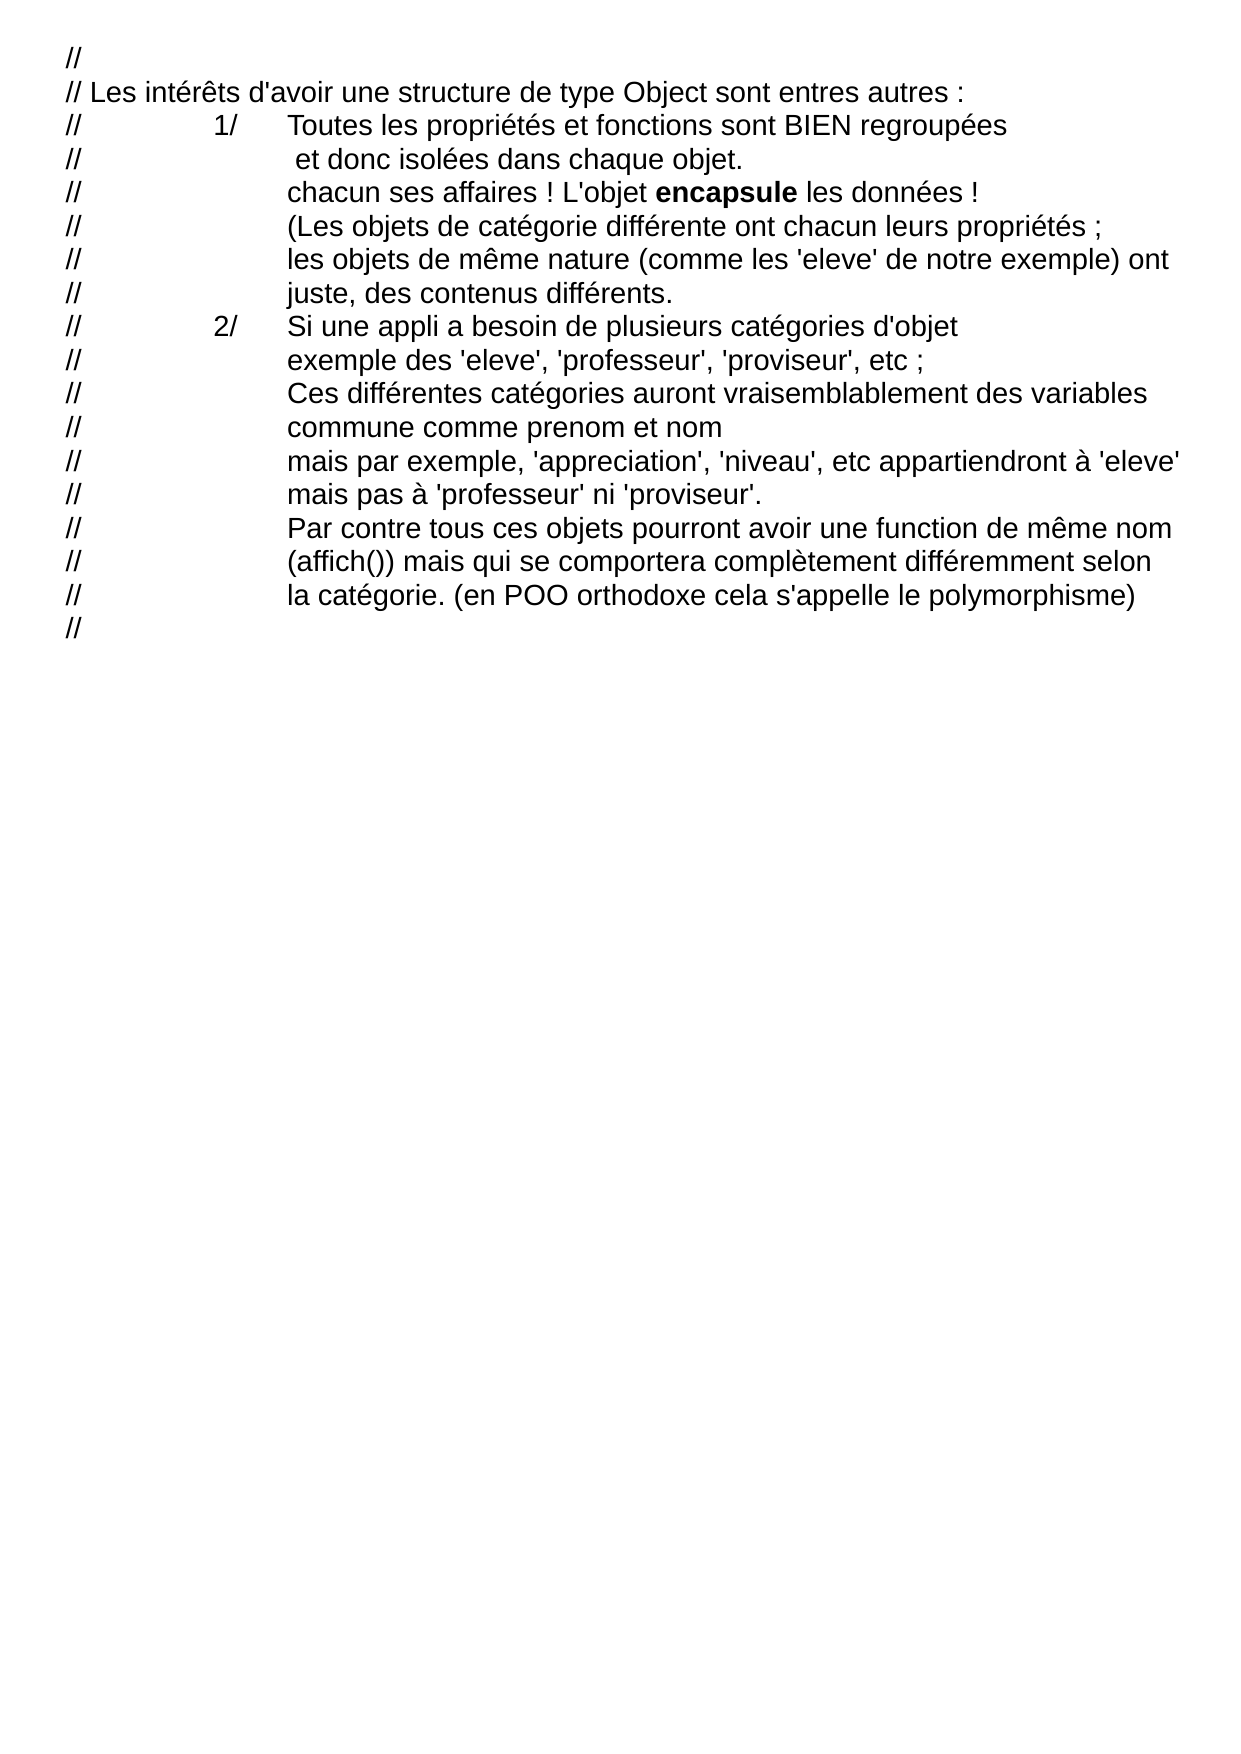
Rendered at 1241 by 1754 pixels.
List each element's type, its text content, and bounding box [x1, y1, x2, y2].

text // juste, des contenus différents. [65, 276, 1193, 309]
text // (affich()) mais qui se comportera complètement différemment selon [65, 544, 1193, 578]
text // Ces différentes catégories auront vraisemblablement des variables [65, 377, 1193, 410]
text // exemple des 'eleve', 'professeur', 'proviseur', etc ; [65, 343, 1193, 377]
text // 1/ Toutes les propriétés et fonctions sont BIEN regroupées [65, 108, 1193, 142]
text // 2/ Si une appli a besoin de plusieurs catégories d'objet [65, 309, 1193, 343]
text // et donc isolées dans chaque objet. [65, 142, 1193, 175]
text // Les intérêts d'avoir une structure de type Object sont entres autres : [65, 75, 1193, 108]
text // [65, 41, 1193, 75]
text // [65, 611, 1193, 645]
text // commune comme prenom et nom [65, 410, 1193, 444]
text // la catégorie. (en POO orthodoxe cela s'appelle le polymorphisme) [65, 578, 1193, 611]
text // Par contre tous ces objets pourront avoir une function de même nom [65, 511, 1193, 544]
text // les objets de même nature (comme les 'eleve' de notre exemple) ont [65, 242, 1193, 276]
text // mais par exemple, 'appreciation', 'niveau', etc appartiendront à 'eleve' [65, 444, 1193, 477]
text // chacun ses affaires ! L'objet encapsule les données ! [65, 175, 1193, 209]
text // mais pas à 'professeur' ni 'proviseur'. [65, 477, 1193, 511]
text // (Les objets de catégorie différente ont chacun leurs propriétés ; [65, 209, 1193, 242]
